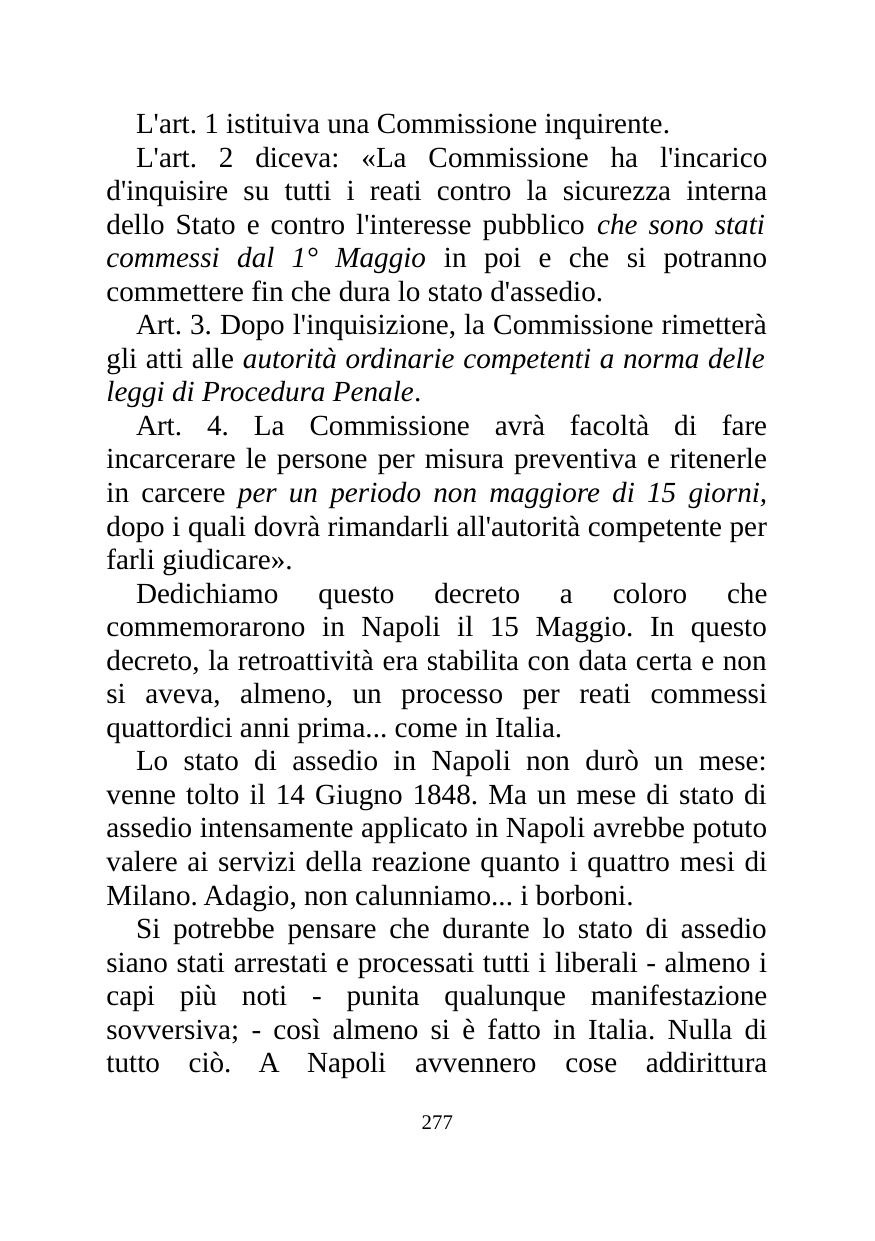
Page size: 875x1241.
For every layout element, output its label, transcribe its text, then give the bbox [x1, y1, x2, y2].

text L'art. 2 diceva: «La Commissione ha l'incarico d'inquisire su tutti i reati contro la sicurezza interna dello Stato e contro l'interesse pubblico che sono stati commessi dal 1° Maggio in poi e che si potranno commettere fin che dura lo stato d'assedio. [106, 140, 768, 307]
text Art. 4. La Commissione avrà facoltà di fare incarcerare le persone per misura preventiva e ritenerle in carcere per un periodo non maggiore di 15 giorni, dopo i quali dovrà rimandarli all'autorità competente per farli giudicare». [106, 408, 768, 576]
text Dedichiamo questo decreto a coloro che commemorarono in Napoli il 15 Maggio. In questo decreto, la retroattività era stabilita con data certa e non si aveva, almeno, un processo per reati commessi quattordici anni prima... come in Italia. [106, 576, 768, 743]
text Si potrebbe pensare che durante lo stato di assedio siano stati arrestati e processati tutti i liberali - almeno i capi più noti - punita qualunque manifestazione sovversiva; - così almeno si è fatto in Italia. Nulla di tutto ciò. A Napoli avvennero cose addirittura [106, 911, 768, 1079]
text Art. 3. Dopo l'inquisizione, la Commissione rimetterà gli atti alle autorità ordinarie competenti a norma delle leggi di Procedura Penale. [106, 307, 768, 408]
text L'art. 1 istituiva una Commissione inquirente. [106, 106, 768, 140]
text Lo stato di assedio in Napoli non durò un mese: venne tolto il 14 Giugno 1848. Ma un mese di stato di assedio intensamente applicato in Napoli avrebbe potuto valere ai servizi della reazione quanto i quattro mesi di Milano. Adagio, non calunniamo... i borboni. [106, 743, 768, 911]
